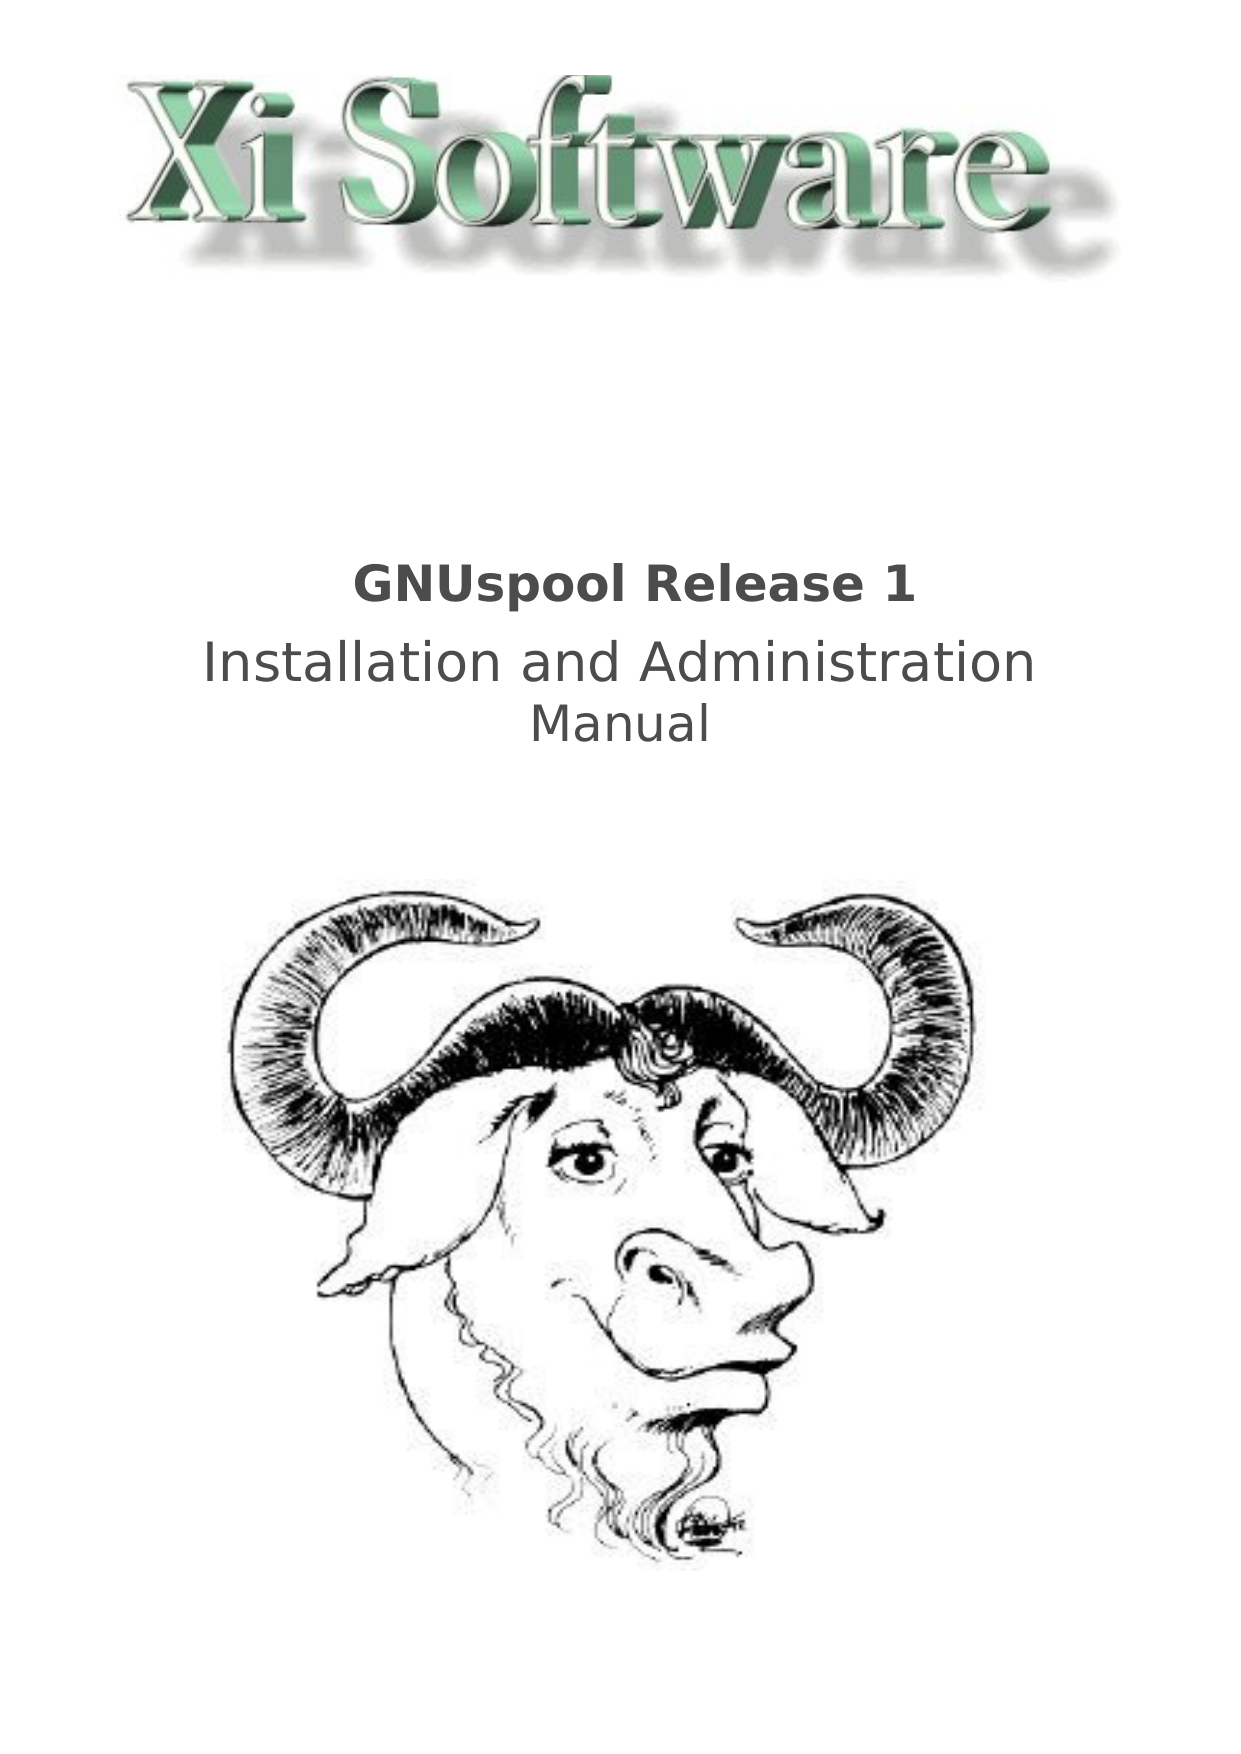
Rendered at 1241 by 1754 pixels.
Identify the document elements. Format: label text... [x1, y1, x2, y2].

picture [200, 879, 997, 1571]
picture [118, 75, 1123, 284]
text Installation and Administration Manual [141, 632, 1100, 753]
text GNUspool Release 1 [140, 555, 1130, 613]
